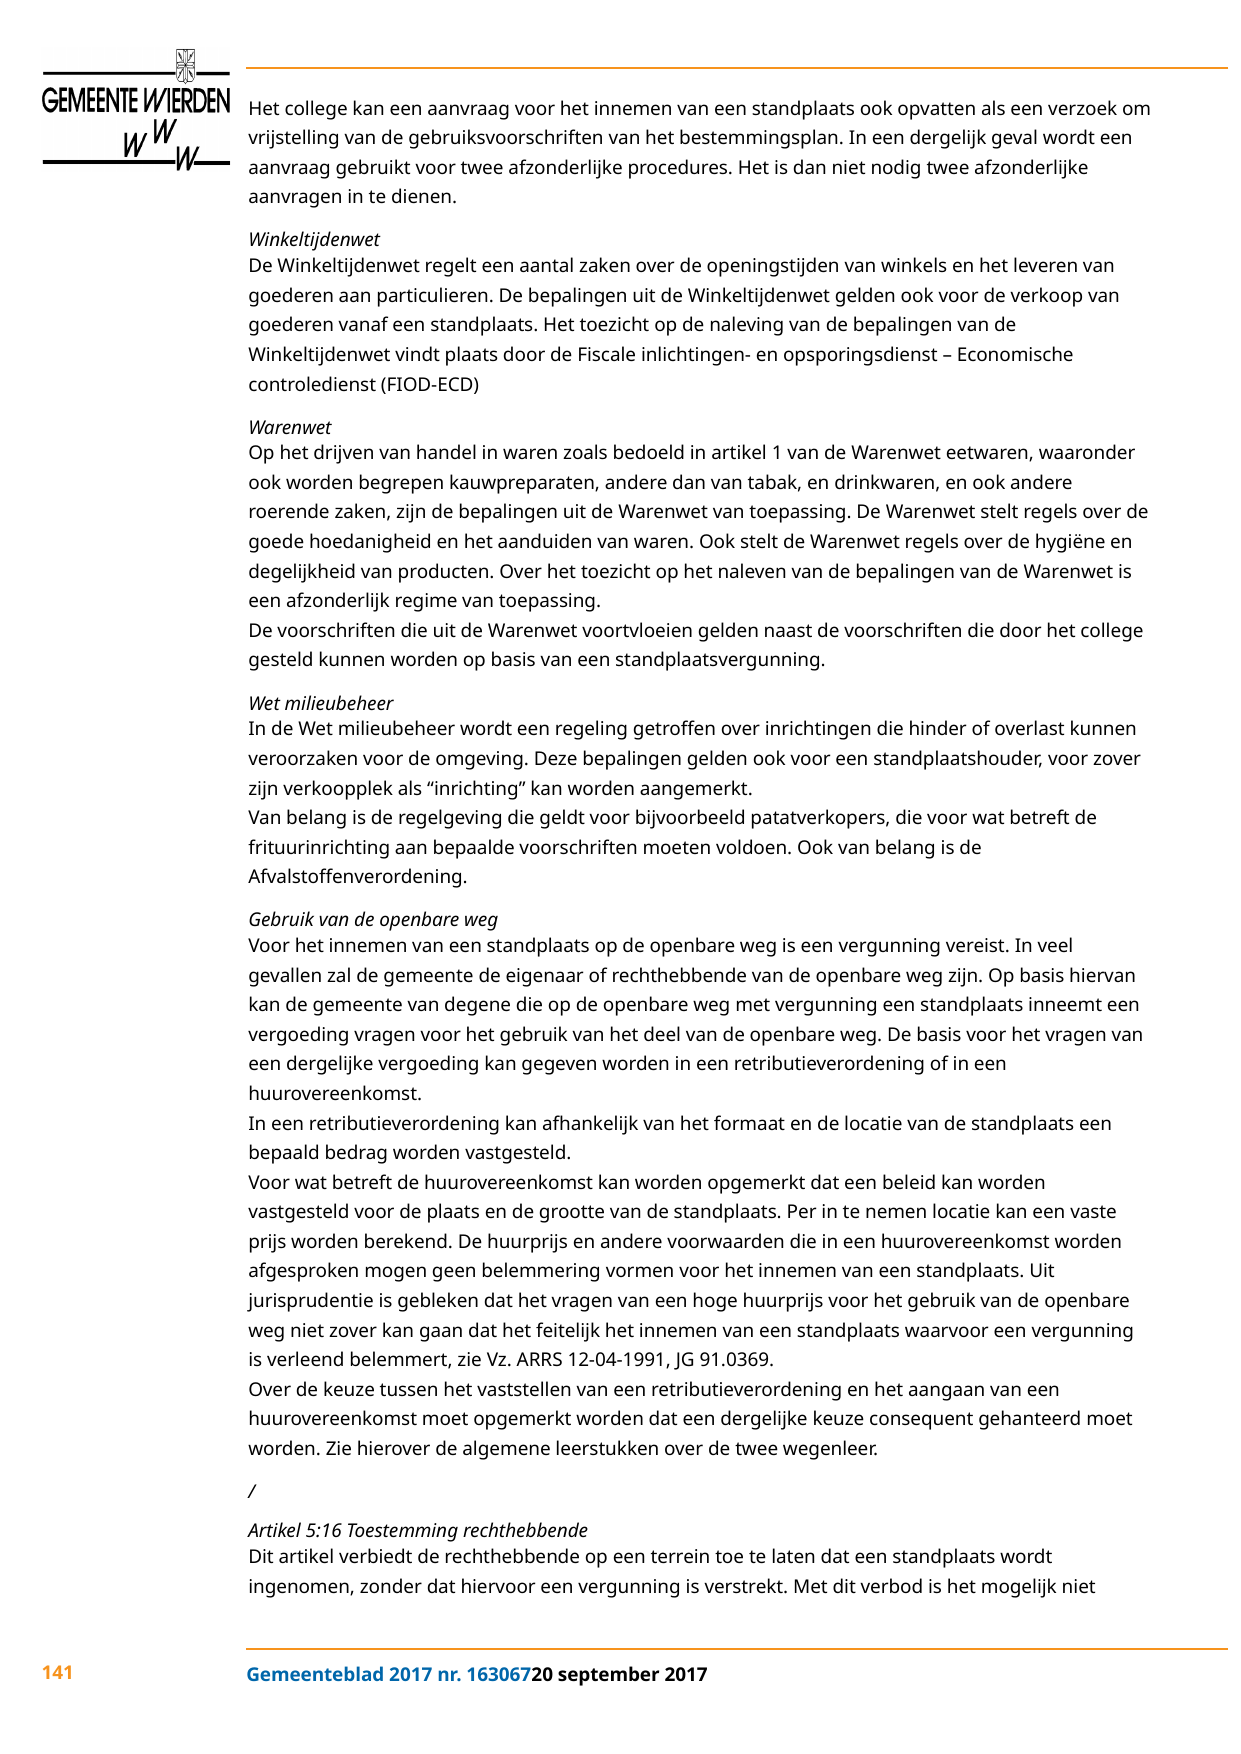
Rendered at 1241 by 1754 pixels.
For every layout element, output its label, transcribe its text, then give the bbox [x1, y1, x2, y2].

text De voorschriften die uit de Warenwet voortvloeien gelden naast de voorschriften die door het college gesteld kunnen worden op basis van een standplaatsvergunning. [248, 617, 1152, 672]
text Gebruik van de openbare weg [248, 907, 1152, 932]
text In een retributieverordening kan afhankelijk van het formaat en de locatie van de standplaats een bepaald bedrag worden vastgesteld. [248, 1110, 1152, 1165]
text Voor wat betreft de huurovereenkomst kan worden opgemerkt dat een beleid kan worden vastgesteld voor de plaats en de grootte van de standplaats. Per in te nemen locatie kan een vaste prijs worden berekend. De huurprijs en andere voorwaarden die in een huurovereenkomst worden afgesproken mogen geen belemmering vormen voor het innemen van een standplaats. Uit jurisprudentie is gebleken dat het vragen van een hoge huurprijs voor het gebruik van de openbare weg niet zover kan gaan dat het feitelijk het innemen van een standplaats waarvoor een vergunning is verleend belemmert, zie Vz. ARRS 12-04-1991, JG 91.0369. [248, 1169, 1152, 1372]
text Voor het innemen van een standplaats op de openbare weg is een vergunning vereist. In veel gevallen zal de gemeente de eigenaar of rechthebbende van de openbare weg zijn. Op basis hiervan kan de gemeente van degene die op de openbare weg met vergunning een standplaats inneemt een vergoeding vragen voor het gebruik van het deel van de openbare weg. De basis voor het vragen van een dergelijke vergoeding kan gegeven worden in een retributieverordening of in een huurovereenkomst. [248, 932, 1152, 1106]
text Wet milieubeheer [248, 690, 1152, 716]
text Op het drijven van handel in waren zoals bedoeld in artikel 1 van de Warenwet eetwaren, waaronder ook worden begrepen kauwpreparaten, andere dan van tabak, en drinkwaren, en ook andere roerende zaken, zijn de bepalingen uit de Warenwet van toepassing. De Warenwet stelt regels over de goede hoedanigheid en het aanduiden van waren. Ook stelt de Warenwet regels over de hygiëne en degelijkheid van producten. Over het toezicht op het naleven van de bepalingen van de Warenwet is een afzonderlijk regime van toepassing. [248, 439, 1152, 613]
text Van belang is de regelgeving die geldt voor bijvoorbeeld patatverkopers, die voor wat betreft de frituurinrichting aan bepaalde voorschriften moeten voldoen. Ook van belang is de Afvalstoffenverordening. [248, 804, 1152, 889]
text Dit artikel verbiedt de rechthebbende op een terrein toe te laten dat een standplaats wordt ingenomen, zonder dat hiervoor een vergunning is verstrekt. Met dit verbod is het mogelijk niet [248, 1543, 1152, 1599]
text Over de keuze tussen het vaststellen van een retributieverordening en het aangaan van een huurovereenkomst moet opgemerkt worden dat een dergelijke keuze consequent gehanteerd moet worden. Zie hierover de algemene leerstukken over de twee wegenleer. [248, 1376, 1152, 1461]
text Winkeltijdenwet [248, 227, 1152, 252]
text In de Wet milieubeheer wordt een regeling getroffen over inrichtingen die hinder of overlast kunnen veroorzaken voor de omgeving. Deze bepalingen gelden ook voor een standplaatshouder, voor zover zijn verkoopplek als “inrichting” kan worden aangemerkt. [248, 716, 1152, 800]
text De Winkeltijdenwet regelt een aantal zaken over de openingstijden van winkels en het leveren van goederen aan particulieren. De bepalingen uit de Winkeltijdenwet gelden ook voor de verkoop van goederen vanaf een standplaats. Het toezicht op de naleving van de bepalingen van de Winkeltijdenwet vindt plaats door de Fiscale inlichtingen- en opsporingsdienst – Economische controledienst (FIOD-ECD) [248, 252, 1152, 396]
text Het college kan een aanvraag voor het innemen van een standplaats ook opvatten als een verzoek om vrijstelling van de gebruiksvoorschriften van het bestemmingsplan. In een dergelijk geval wordt een aanvraag gebruikt voor twee afzonderlijke procedures. Het is dan niet nodig twee afzonderlijke aanvragen in te dienen. [248, 95, 1152, 209]
text Warenwet [248, 414, 1152, 439]
picture [41, 47, 231, 172]
text / [248, 1478, 1152, 1504]
text Artikel 5:16 Toestemming rechthebbende [248, 1518, 1152, 1543]
